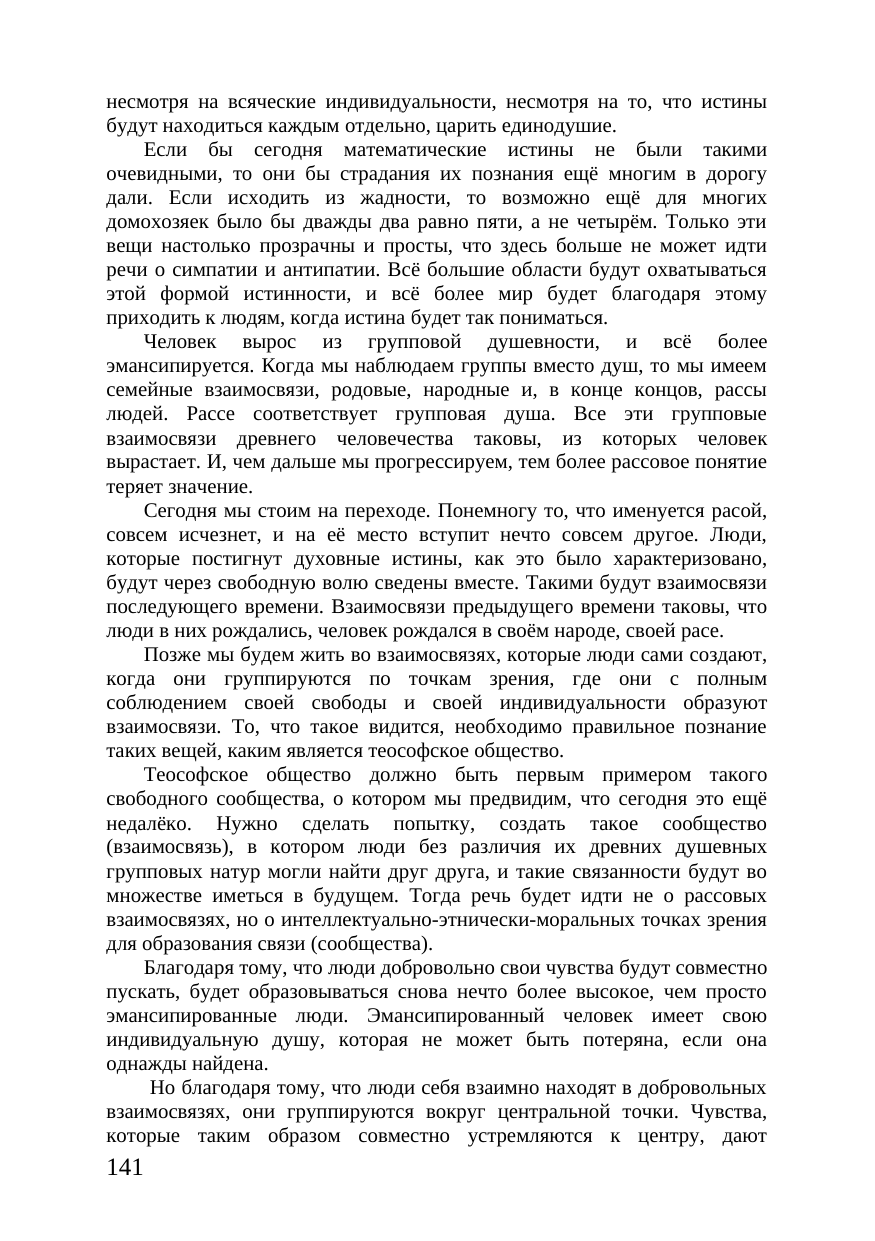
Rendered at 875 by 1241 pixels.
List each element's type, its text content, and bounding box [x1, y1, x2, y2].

text несмотря на всяческие индивидуальности, несмотря на то, что истины будут находиться каждым отдельно, царить единодушие. [106, 88, 768, 137]
text Человек вырос из групповой душевности, и всё более эмансипируется. Когда мы наблюдаем группы вместо душ, то мы имеем семейные взаимосвязи, родовые, народные и, в конце концов, рассы людей. Рассе соответствует групповая душа. Все эти групповые взаимосвязи древнего человечества таковы, из которых человек вырастает. И, чем дальше мы прогрессируем, тем более рассовое понятие теряет значение. [106, 329, 768, 498]
text Благодаря тому, что люди добровольно свои чувства будут совместно пускать, будет образовываться снова нечто более высокое, чем просто эмансипированные люди. Эмансипированный человек имеет свою индивидуальную душу, которая не может быть потеряна, если она однажды найдена. [106, 955, 768, 1075]
text Сегодня мы стоим на переходе. Понемногу то, что именуется расой, совсем исчезнет, и на её место вступит нечто совсем другое. Люди, которые постигнут духовные истины, как это было характеризовано, будут через свободную волю сведены вместе. Такими будут взаимосвязи последующего времени. Взаимосвязи предыдущего времени таковы, что люди в них рождались, человек рождался в своём народе, своей расе. [106, 498, 768, 642]
text Теософское общество должно быть первым примером такого свободного сообщества, о котором мы предвидим, что сегодня это ещё недалёко. Нужно сделать попытку, создать такое сообщество (взаимосвязь), в котором люди без различия их древних душевных групповых натур могли найти друг друга, и такие связанности будут во множестве иметься в будущем. Тогда речь будет идти не о рассовых взаимосвязях, но о интеллектуально-этнически-моральных точках зрения для образования связи (сообщества). [106, 762, 768, 955]
text Но благодаря тому, что люди себя взаимно находят в добровольных взаимосвязях, они группируются вокруг центральной точки. Чувства, которые таким образом совместно устремляются к центру, дают [106, 1075, 768, 1147]
text Позже мы будем жить во взаимосвязях, которые люди сами создают, когда они группируются по точкам зрения, где они с полным соблюдением своей свободы и своей индивидуальности образуют взаимосвязи. То, что такое видится, необходимо правильное познание таких вещей, каким является теософское общество. [106, 642, 768, 762]
text Если бы сегодня математические истины не были такими очевидными, то они бы страдания их познания ещё многим в дорогу дали. Если исходить из жадности, то возможно ещё для многих домохозяек было бы дважды два равно пяти, а не четырём. Только эти вещи настолько прозрачны и просты, что здесь больше не может идти речи о симпатии и антипатии. Всё большие области будут охватываться этой формой истинности, и всё более мир будет благодаря этому приходить к людям, когда истина будет так пониматься. [106, 137, 768, 329]
